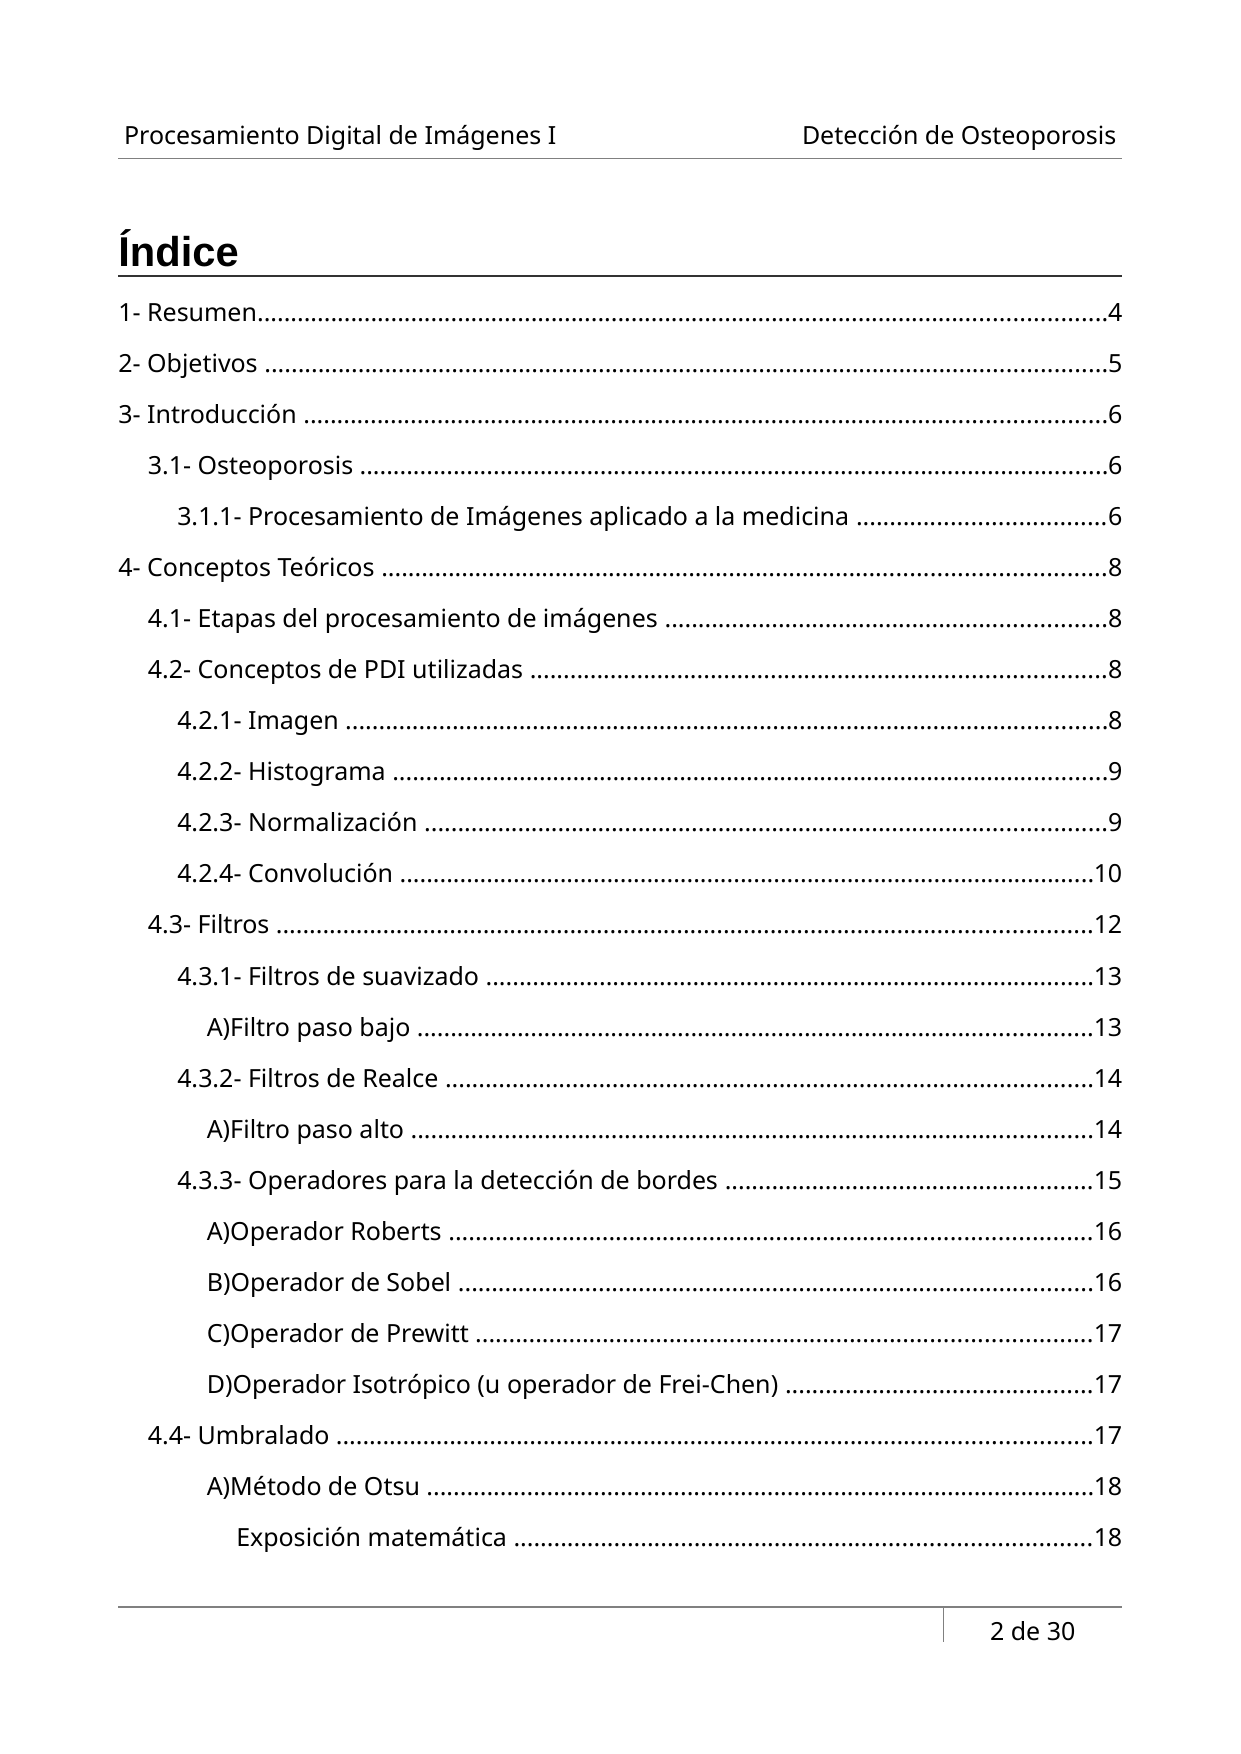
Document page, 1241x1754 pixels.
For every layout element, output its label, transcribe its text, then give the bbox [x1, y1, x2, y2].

text 4.3.2- Filtros de Realce 14 [177, 1060, 1122, 1094]
text 3.1.1- Procesamiento de Imágenes aplicado a la medicina 6 [177, 499, 1122, 533]
text 4.4- Umbralado 17 [148, 1418, 1122, 1452]
text 3- Introducción 6 [118, 397, 1122, 431]
text 3.1- Osteoporosis 6 [148, 448, 1122, 482]
text 4.3- Filtros 12 [148, 907, 1122, 941]
text 4.1- Etapas del procesamiento de imágenes 8 [148, 601, 1122, 635]
text C)Operador de Prewitt 17 [207, 1316, 1122, 1349]
text 4- Conceptos Teóricos 8 [118, 550, 1122, 584]
text 4.2.2- Histograma 9 [177, 754, 1122, 788]
text 4.2.1- Imagen 8 [177, 703, 1122, 737]
text 4.2.3- Normalización 9 [177, 805, 1122, 839]
text 1- Resumen 4 [118, 295, 1122, 329]
text Exposición matemática 18 [236, 1520, 1122, 1554]
subtitle Índice [118, 227, 1122, 275]
text B)Operador de Sobel 16 [207, 1264, 1122, 1298]
text 4.2.4- Convolución 10 [177, 856, 1122, 890]
text 4.3.3- Operadores para la detección de bordes 15 [177, 1162, 1122, 1196]
text A)Filtro paso alto 14 [207, 1111, 1122, 1145]
text A)Operador Roberts 16 [207, 1213, 1122, 1247]
text A)Método de Otsu 18 [207, 1469, 1122, 1503]
text 2- Objetivos 5 [118, 346, 1122, 380]
text D)Operador Isotrópico (u operador de Frei-Chen) 17 [207, 1367, 1122, 1401]
text 4.3.1- Filtros de suavizado 13 [177, 958, 1122, 992]
text 4.2- Conceptos de PDI utilizadas 8 [148, 652, 1122, 686]
text A)Filtro paso bajo 13 [207, 1009, 1122, 1043]
